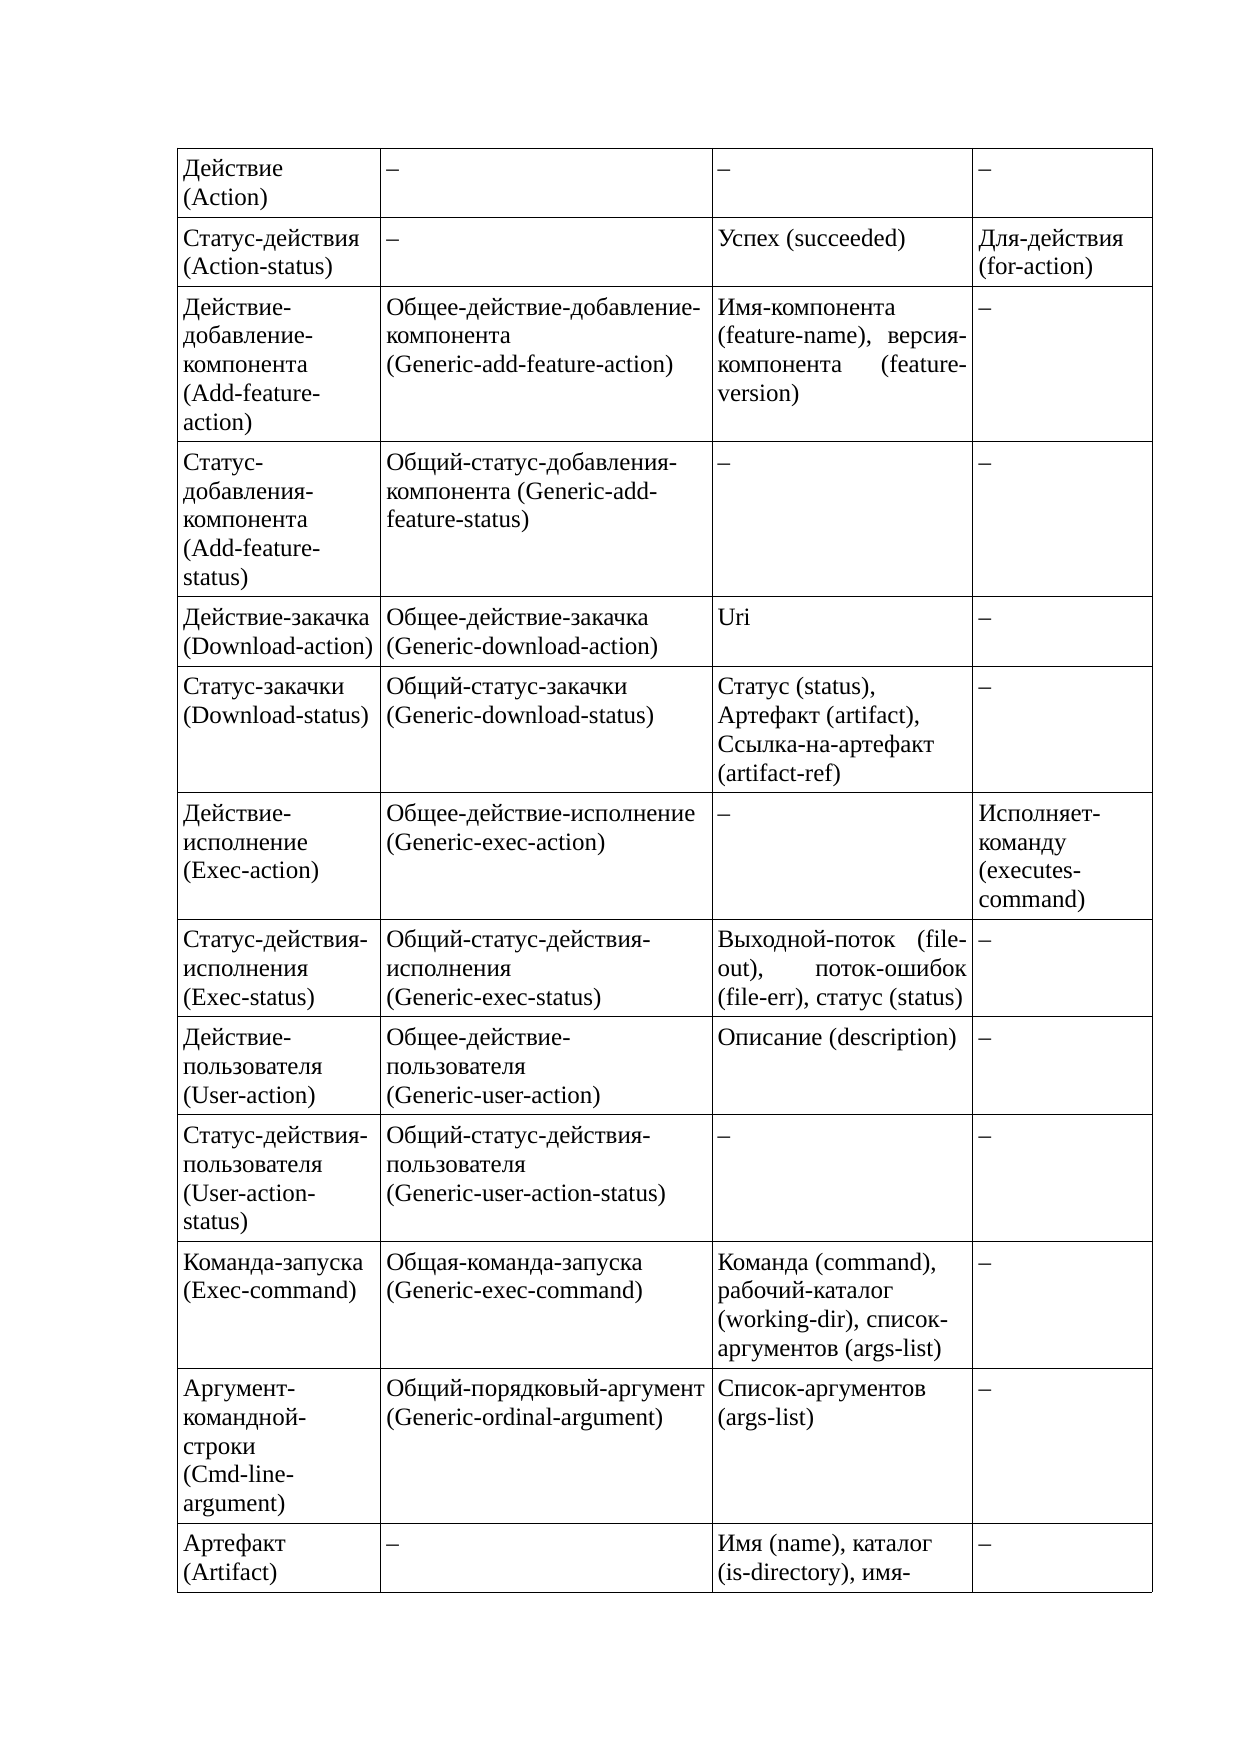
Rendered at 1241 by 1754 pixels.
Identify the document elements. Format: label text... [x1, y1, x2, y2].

table_cell Общая-команда-запуска (Generic-exec-command) [381, 1242, 712, 1367]
table_cell – [381, 1524, 712, 1592]
table_cell Общий-статус-действия-пользователя (Generic-user-action-status) [381, 1115, 712, 1241]
table_cell – [973, 287, 1152, 441]
table_cell Общий-статус-добавления-компонента (Generic-add-feature-status) [381, 442, 712, 596]
table_cell Общий-порядковый-аргумент (Generic-ordinal-argument) [381, 1369, 712, 1523]
table_cell Действие-исполнение (Exec-action) [178, 793, 380, 919]
table_cell – [973, 667, 1152, 792]
table_cell – [973, 1524, 1152, 1592]
table_cell – [713, 793, 972, 919]
table_cell Общее-действие-пользователя (Generic-user-action) [381, 1017, 712, 1114]
table_cell – [973, 442, 1152, 596]
table_cell Статус-добавления-компонента (Add-feature-status) [178, 442, 380, 596]
table_cell – [973, 1017, 1152, 1114]
table_cell – [973, 149, 1152, 217]
table_cell Исполняет-команду (executes-command) [973, 793, 1152, 919]
table_cell – [973, 1115, 1152, 1241]
table_cell Общее-действие-исполнение (Generic-exec-action) [381, 793, 712, 919]
table_cell Статус-действия-исполнения (Exec-status) [178, 920, 380, 1016]
table_cell Описание (description) [713, 1017, 972, 1114]
table_cell Общий-статус-закачки (Generic-download-status) [381, 667, 712, 792]
table_cell – [381, 149, 712, 217]
table_cell Статус-действия-пользователя (User-action-status) [178, 1115, 380, 1241]
table_cell Выходной-поток (file-out), поток-ошибок (file-err), статус (status) [713, 920, 972, 1016]
table_cell Имя-компонента (feature-name), версия-компонента (feature-version) [713, 287, 972, 441]
table_cell Общее-действие-закачка (Generic-download-action) [381, 597, 712, 666]
table_cell Статус-закачки (Download-status) [178, 667, 380, 792]
table_cell Успех (succeeded) [713, 218, 972, 286]
table_cell Артефакт (Artifact) [178, 1524, 380, 1592]
table_cell Имя (name), каталог (is-directory), имя- [713, 1524, 972, 1592]
table_cell Команда-запуска (Exec-command) [178, 1242, 380, 1367]
table_cell Команда (command), рабочий-каталог (working-dir), список-аргументов (args-list) [713, 1242, 972, 1367]
table_cell Общий-статус-действия-исполнения (Generic-exec-status) [381, 920, 712, 1016]
table_cell Uri [713, 597, 972, 666]
table_cell – [713, 1115, 972, 1241]
table_cell – [973, 597, 1152, 666]
table_cell Статус (status), Артефакт (artifact), Ссылка-на-артефакт (artifact-ref) [713, 667, 972, 792]
table_cell Действие-пользователя (User-action) [178, 1017, 380, 1114]
table_cell Действие-добавление-компонента (Add-feature-action) [178, 287, 380, 441]
table_cell Действие (Action) [178, 149, 380, 217]
table_cell – [973, 920, 1152, 1016]
table_cell – [973, 1242, 1152, 1367]
table_cell Общее-действие-добавление-компонента (Generic-add-feature-action) [381, 287, 712, 441]
table_cell Для-действия (for-action) [973, 218, 1152, 286]
table_cell Список-аргументов (args-list) [713, 1369, 972, 1523]
table_cell – [973, 1369, 1152, 1523]
table_cell – [713, 149, 972, 217]
table_cell Аргумент-командной-строки (Cmd-line-argument) [178, 1369, 380, 1523]
table_cell – [713, 442, 972, 596]
table_cell Статус-действия (Action-status) [178, 218, 380, 286]
table_cell Действие-закачка (Download-action) [178, 597, 380, 666]
table_cell – [381, 218, 712, 286]
